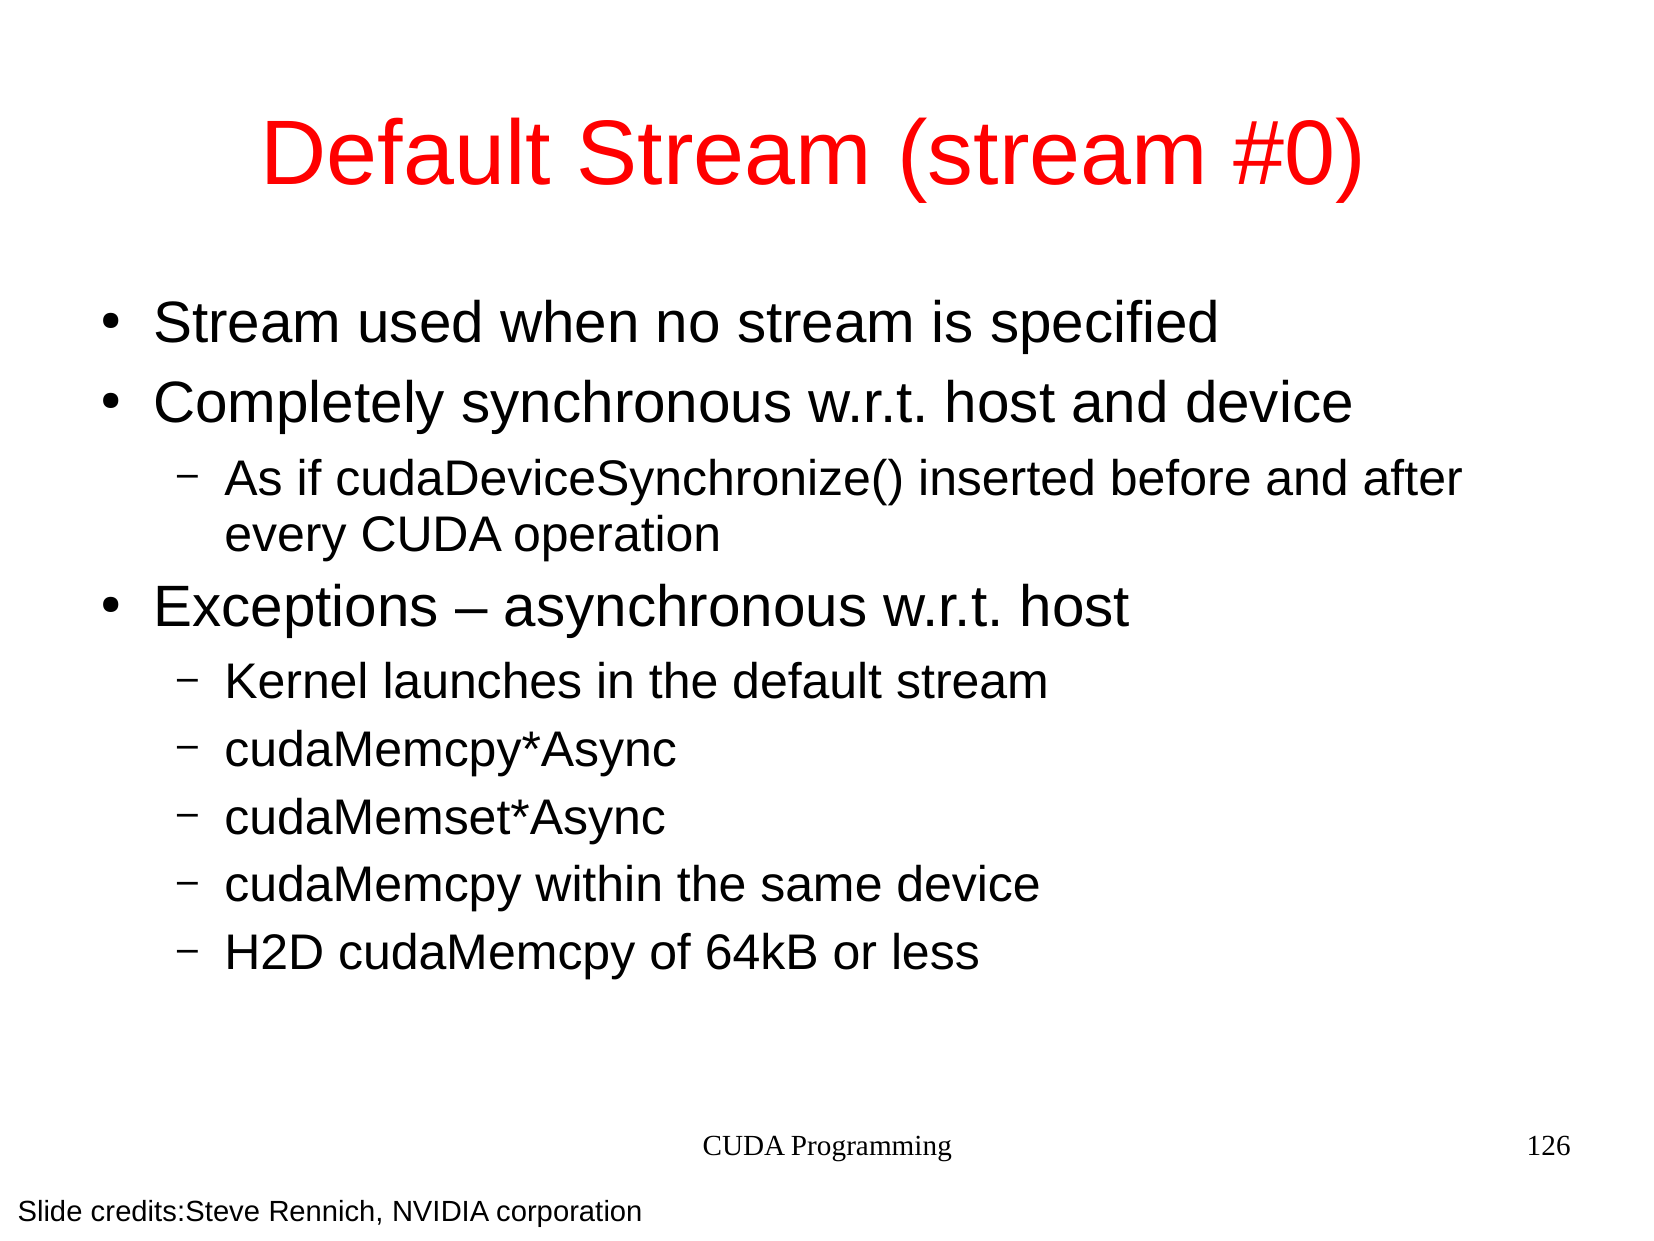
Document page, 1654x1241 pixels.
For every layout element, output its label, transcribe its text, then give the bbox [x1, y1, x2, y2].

list Stream used when no stream is specified Completely synchronous w.r.t. host and device As if cudaDeviceSynchronize() inserted before and after every CUDA operation Exceptions – asynchronous w.r.t. host Kernel launches in the default stream cudaMemcpy*Async cudaMemset*Async cudaMemcpy within the same device H2D cudaMemcpy of 64kB or less [82, 290, 1571, 1109]
title Default Stream (stream #0) [82, 49, 1571, 257]
text_box Slide credits:Steve Rennich, NVIDIA corporation [0, 1185, 713, 1239]
